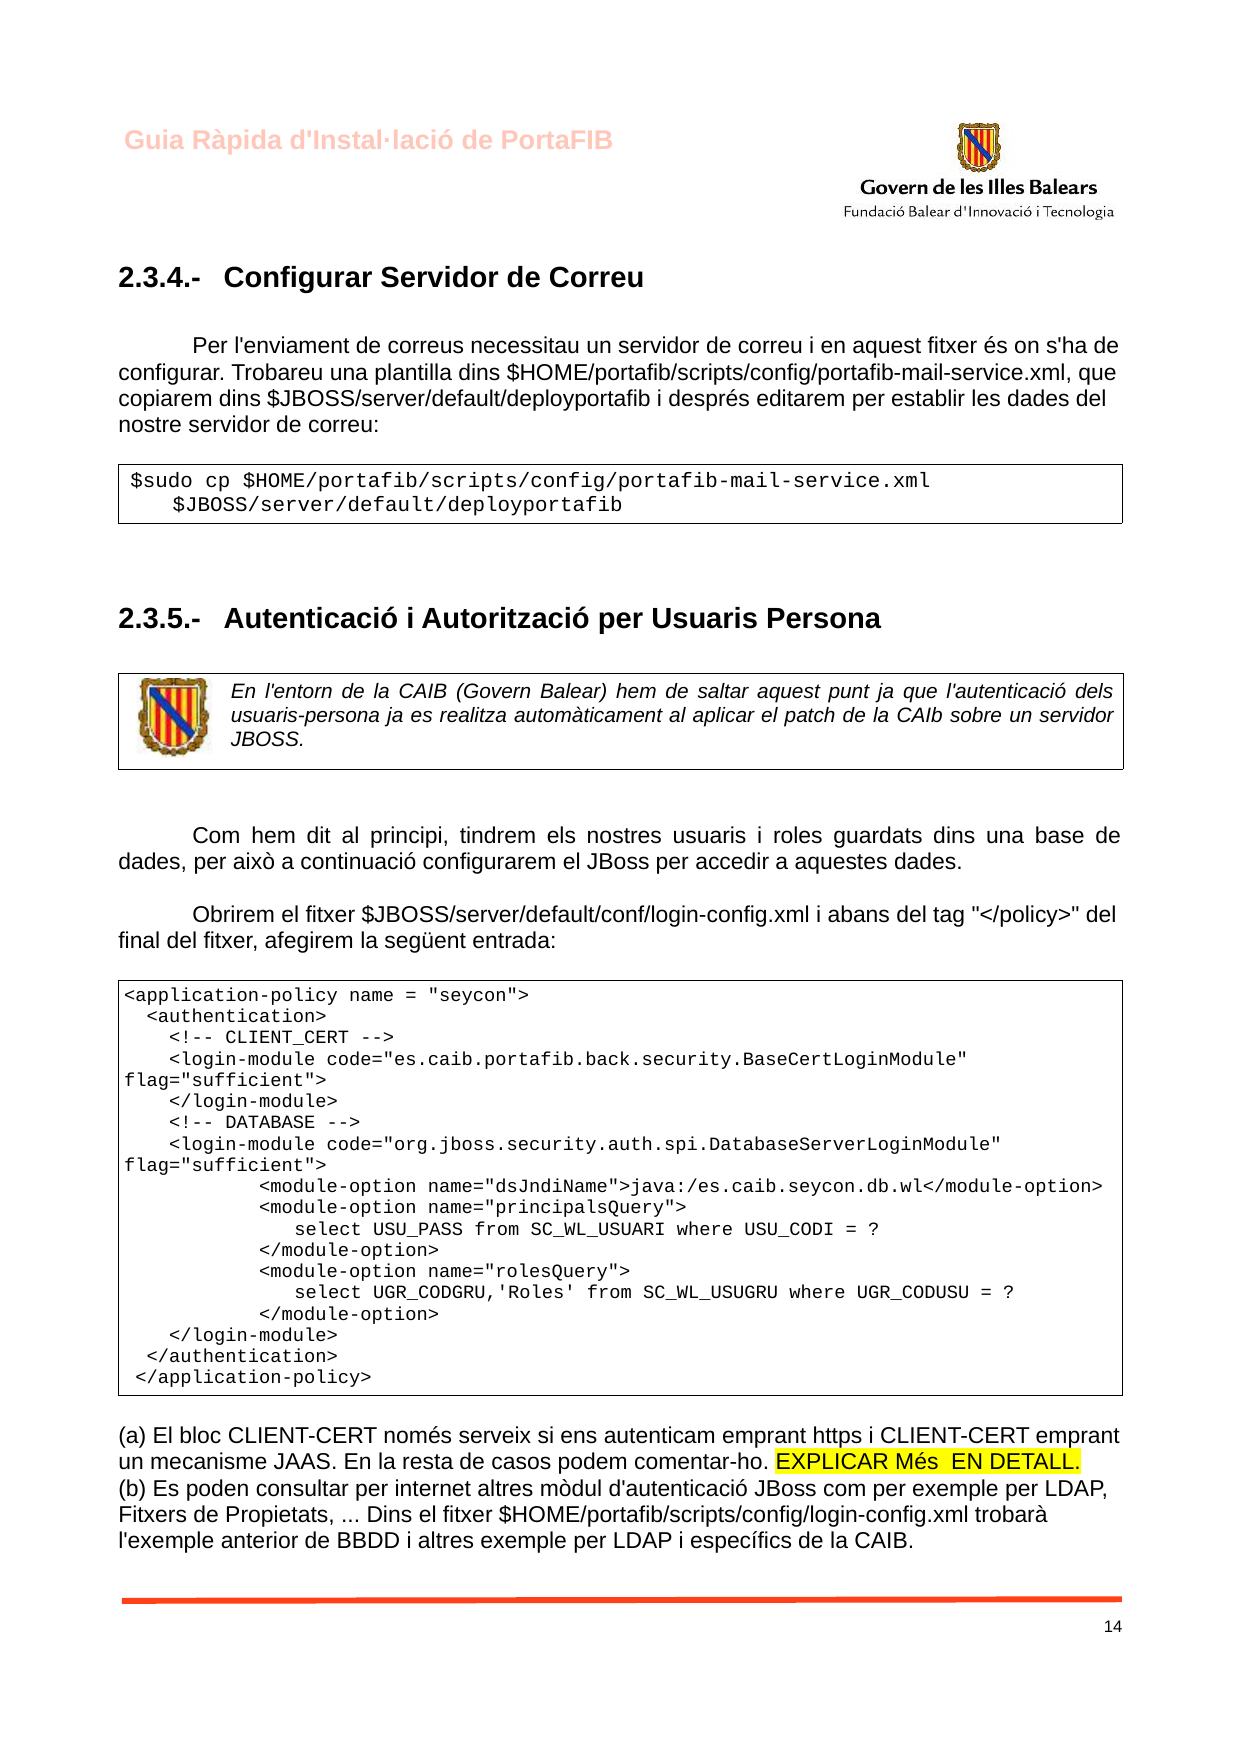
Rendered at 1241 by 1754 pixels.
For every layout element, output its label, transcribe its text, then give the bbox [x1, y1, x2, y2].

table_header <application-policy name = "seycon"> <authentication> <!-- CLIENT_CERT --> <login-module code="es.caib.portafib.back.security.BaseCertLoginModule" flag="sufficient"> </login-module> <!-- DATABASE --> <login-module code="org.jboss.security.auth.spi.DatabaseServerLoginModule" flag="sufficient"> <module-option name="dsJndiName">java:/es.caib.seycon.db.wl</module-option> <module-option name="principalsQuery"> select USU_PASS from SC_WL_USUARI where USU_CODI = ? </module-option> <module-option name="rolesQuery"> select UGR_CODGRU,'Roles' from SC_WL_USUGRU where UGR_CODUSU = ? </module-option> </login-module> </authentication> </application-policy> [119, 981, 1122, 1395]
text Per l'enviament de correus necessitau un servidor de correu i en aquest fitxer és on s'ha de configurar. Trobareu una plantilla dins $HOME/portafib/scripts/config/portafib-mail-service.xml, que copiarem dins $JBOSS/server/default/deployportafib i després editarem per establir les dades del nostre servidor de correu: [118, 332, 1122, 438]
text Obrirem el fitxer $JBOSS/server/default/conf/login-config.xml i abans del tag "</policy>" del final del fitxer, afegirem la següent entrada: [118, 901, 1122, 954]
picture [134, 678, 214, 758]
subtitle Autenticació i Autorització per Usuaris Persona [118, 601, 1122, 634]
text (b) Es poden consultar per internet altres mòdul d'autenticació JBoss com per exemple per LDAP, Fitxers de Propietats, ... Dins el fitxer $HOME/portafib/scripts/config/login-config.xml trobarà l'exemple anterior de BBDD i altres exemple per LDAP i específics de la CAIB. [118, 1474, 1122, 1553]
text Com hem dit al principi, tindrem els nostres usuaris i roles guardats dins una base de dades, per això a continuació configurarem el JBoss per accedir a aquestes dades. [118, 822, 1122, 874]
picture [840, 123, 1117, 220]
table_header En l'entorn de la CAIB (Govern Balear) hem de saltar aquest punt ja que l'autenticació dels usuaris-persona ja es realitza automàticament al aplicar el patch de la CAIb sobre un servidor JBOSS. [225, 674, 1123, 769]
text (a) El bloc CLIENT-CERT només serveix si ens autenticam emprant https i CLIENT-CERT emprant un mecanisme JAAS. En la resta de casos podem comentar-ho. EXPLICAR Més EN DETALL. [118, 1422, 1122, 1474]
table_header $sudo cp $HOME/portafib/scripts/config/portafib-mail-service.xml $JBOSS/server/default/deployportafib [119, 465, 1122, 523]
subtitle Configurar Servidor de Correu [118, 260, 1122, 293]
table_header [119, 674, 225, 769]
